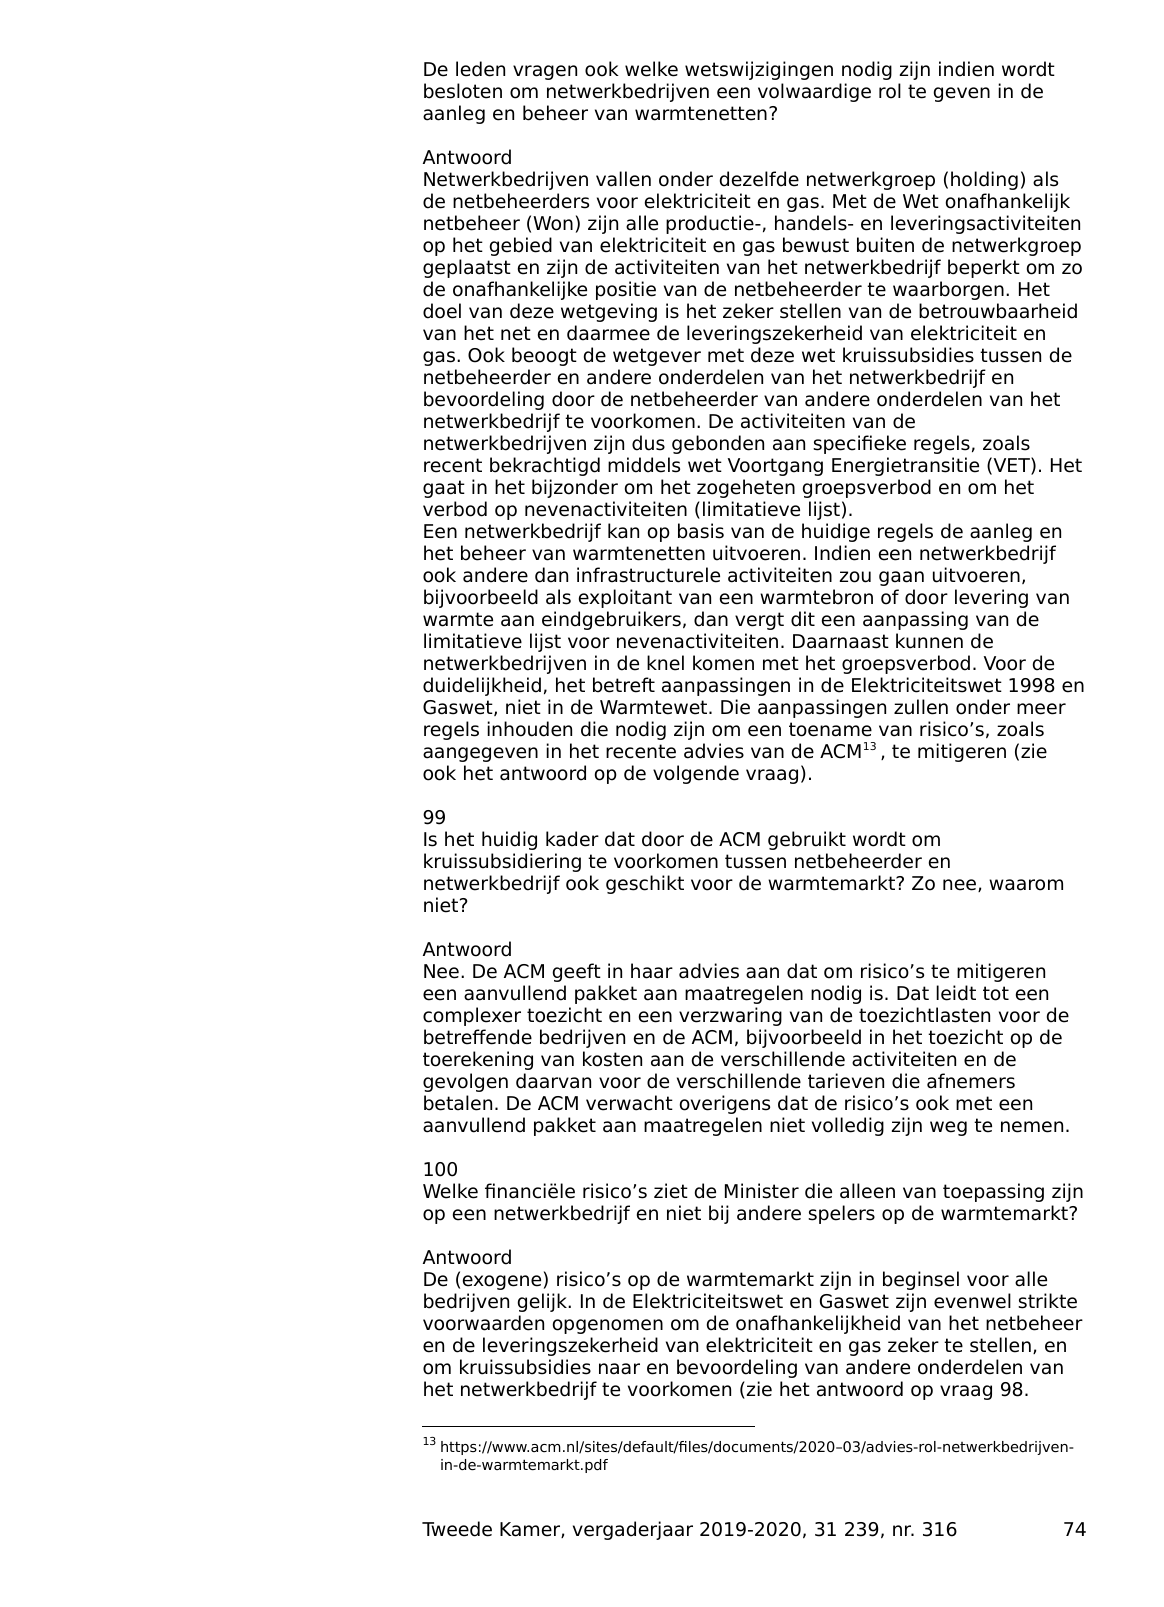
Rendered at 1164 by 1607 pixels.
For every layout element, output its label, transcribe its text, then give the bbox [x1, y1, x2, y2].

text Netwerkbedrijven vallen onder dezelfde netwerkgroep (holding) als de netbeheerders voor elektriciteit en gas. Met de Wet onafhankelijk netbeheer (Won) zijn alle productie-, handels- en leveringsactiviteiten op het gebied van elektriciteit en gas bewust buiten de netwerkgroep geplaatst en zijn de activiteiten van het netwerkbedrijf beperkt om zo de onafhankelijke positie van de netbeheerder te waarborgen. Het doel van deze wetgeving is het zeker stellen van de betrouwbaarheid van het net en daarmee de leveringszekerheid van elektriciteit en gas. Ook beoogt de wetgever met deze wet kruissubsidies tussen de netbeheerder en andere onderdelen van het netwerkbedrijf en bevoordeling door de netbeheerder van andere onderdelen van het netwerkbedrijf te voorkomen. De activiteiten van de netwerkbedrijven zijn dus gebonden aan specifieke regels, zoals recent bekrachtigd middels wet Voortgang Energietransitie (VET). Het gaat in het bijzonder om het zogeheten groepsverbod en om het verbod op nevenactiviteiten (limitatieve lijst). [422, 169, 1087, 521]
text De (exogene) risico’s op de warmtemarkt zijn in beginsel voor alle bedrijven gelijk. In de Elektriciteitswet en Gaswet zijn evenwel strikte voorwaarden opgenomen om de onafhankelijkheid van het netbeheer en de leveringszekerheid van elektriciteit en gas zeker te stellen, en om kruissubsidies naar en bevoordeling van andere onderdelen van het netwerkbedrijf te voorkomen (zie het antwoord op vraag 98. [422, 1269, 1087, 1401]
text Een netwerkbedrijf kan op basis van de huidige regels de aanleg en het beheer van warmtenetten uitvoeren. Indien een netwerkbedrijf ook andere dan infrastructurele activiteiten zou gaan uitvoeren, bijvoorbeeld als exploitant van een warmtebron of door levering van warmte aan eindgebruikers, dan vergt dit een aanpassing van de limitatieve lijst voor nevenactiviteiten. Daarnaast kunnen de netwerkbedrijven in de knel komen met het groepsverbod. Voor de duidelijkheid, het betreft aanpassingen in de Elektriciteitswet 1998 en Gaswet, niet in de Warmtewet. Die aanpassingen zullen onder meer regels inhouden die nodig zijn om een toename van risico’s, zoals aangegeven in het recente advies van de ACM, te mitigeren (zie ook het antwoord op de volgende vraag). [422, 521, 1087, 784]
text Antwoord [422, 1247, 1087, 1269]
text Antwoord [422, 939, 1087, 961]
text 100 [422, 1159, 1087, 1181]
text 99 [422, 807, 1087, 829]
text Nee. De ACM geeft in haar advies aan dat om risico’s te mitigeren een aanvullend pakket aan maatregelen nodig is. Dat leidt tot een complexer toezicht en een verzwaring van de toezichtlasten voor de betreffende bedrijven en de ACM, bijvoorbeeld in het toezicht op de toerekening van kosten aan de verschillende activiteiten en de gevolgen daarvan voor de verschillende tarieven die afnemers betalen. De ACM verwacht overigens dat de risico’s ook met een aanvullend pakket aan maatregelen niet volledig zijn weg te nemen. [422, 961, 1087, 1137]
text De leden vragen ook welke wetswijzigingen nodig zijn indien wordt besloten om netwerkbedrijven een volwaardige rol te geven in de aanleg en beheer van warmtenetten? [422, 59, 1087, 125]
text Is het huidig kader dat door de ACM gebruikt wordt om kruissubsidiering te voorkomen tussen netbeheerder en netwerkbedrijf ook geschikt voor de warmtemarkt? Zo nee, waarom niet? [422, 829, 1087, 917]
text Antwoord [422, 147, 1087, 169]
text Welke financiële risico’s ziet de Minister die alleen van toepassing zijn op een netwerkbedrijf en niet bij andere spelers op de warmtemarkt? [422, 1181, 1087, 1225]
text https://www.acm.nl/sites/default/files/documents/2020–03/advies-rol-netwerkbedrijven-in-de-warmtemarkt.pdf [422, 1435, 1087, 1474]
